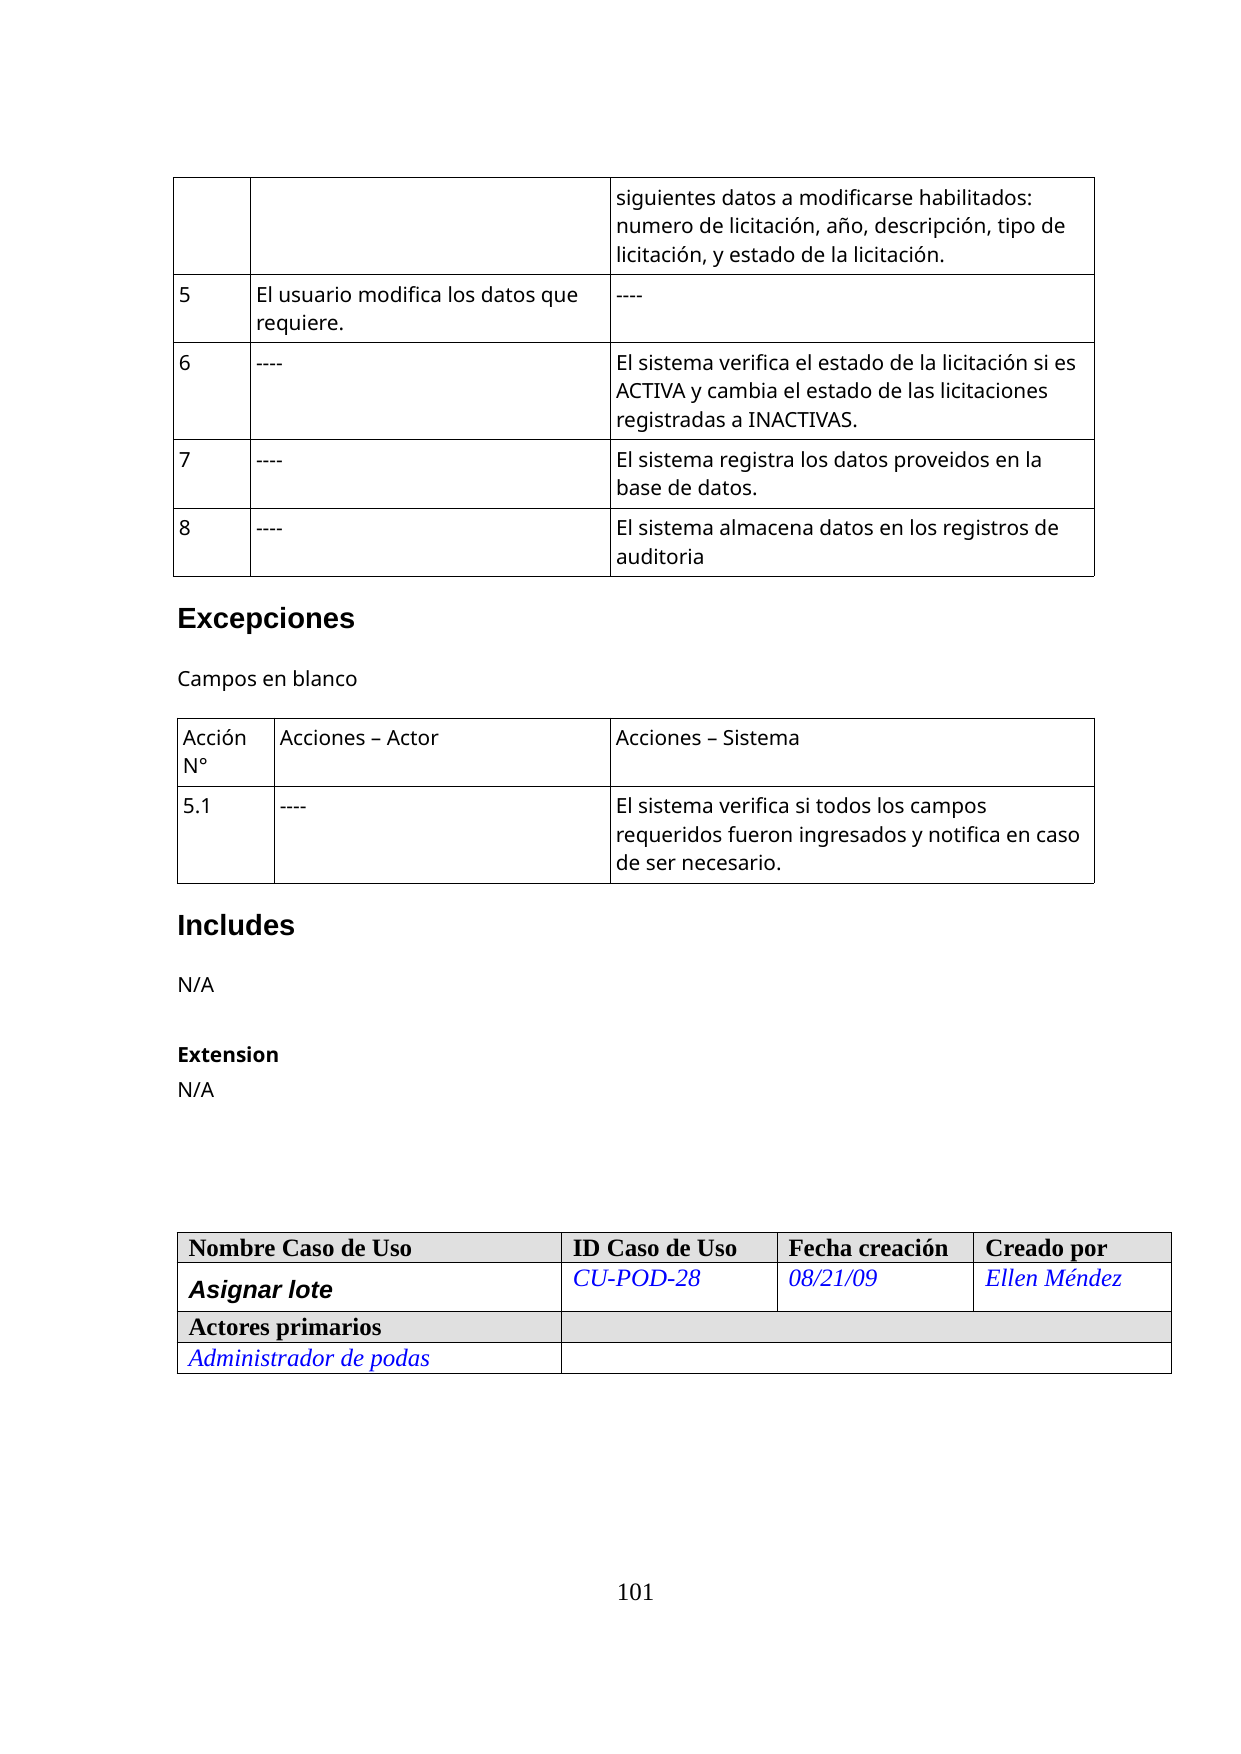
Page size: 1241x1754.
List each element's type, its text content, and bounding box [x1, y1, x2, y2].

table_cell El sistema registra los datos proveidos en la base de datos. [611, 440, 1094, 508]
text Extension [177, 1040, 1093, 1068]
subtitle Includes [177, 908, 1093, 941]
table_cell ---- [251, 343, 610, 439]
table_header ID Caso de Uso [562, 1233, 777, 1262]
table_cell Asignar lote [178, 1263, 561, 1311]
text Campos en blanco [177, 664, 1093, 692]
text N/A [177, 1075, 1093, 1103]
table_cell CU-POD-28 [562, 1263, 777, 1311]
table_cell 6 [174, 343, 250, 439]
table_header Fecha creación [778, 1233, 973, 1262]
table_cell 7 [174, 440, 250, 508]
table_cell 5 [174, 275, 250, 342]
table_header Acciones – Sistema [611, 719, 1094, 786]
table_cell El sistema verifica si todos los campos requeridos fueron ingresados y notifica en caso de ser necesario. [611, 787, 1094, 883]
table_cell 08/21/09 [778, 1263, 973, 1311]
table_cell El usuario modifica los datos que requiere. [251, 275, 610, 342]
table_cell [174, 178, 250, 274]
table_cell Actores primarios [178, 1312, 561, 1342]
table_header Acciones – Actor [275, 719, 610, 786]
table_cell 5.1 [178, 787, 274, 883]
subtitle Excepciones [177, 601, 1093, 635]
table_cell ---- [251, 178, 610, 274]
table_cell siguientes datos a modificarse habilitados: numero de licitación, año, descripción, tipo de licitación, y estado de la licitación. [611, 178, 1094, 274]
table_cell [562, 1312, 1171, 1342]
table_header Creado por [974, 1233, 1171, 1262]
table_header Acción N° [178, 719, 274, 786]
table_cell 8 [174, 509, 250, 576]
table_cell El sistema almacena datos en los registros de auditoria [611, 509, 1094, 576]
table_cell Ellen Méndez [974, 1263, 1171, 1311]
text N/A [177, 971, 1093, 999]
table_cell [562, 1343, 1171, 1373]
table_cell ---- [251, 509, 610, 576]
table_header Nombre Caso de Uso [178, 1233, 561, 1262]
table_cell Administrador de podas [178, 1343, 561, 1373]
table_cell ---- [611, 275, 1094, 342]
table_cell ---- [251, 440, 610, 508]
table_cell El sistema verifica el estado de la licitación si es ACTIVA y cambia el estado de las licitaciones registradas a INACTIVAS. [611, 343, 1094, 439]
table_cell ---- [275, 787, 610, 883]
